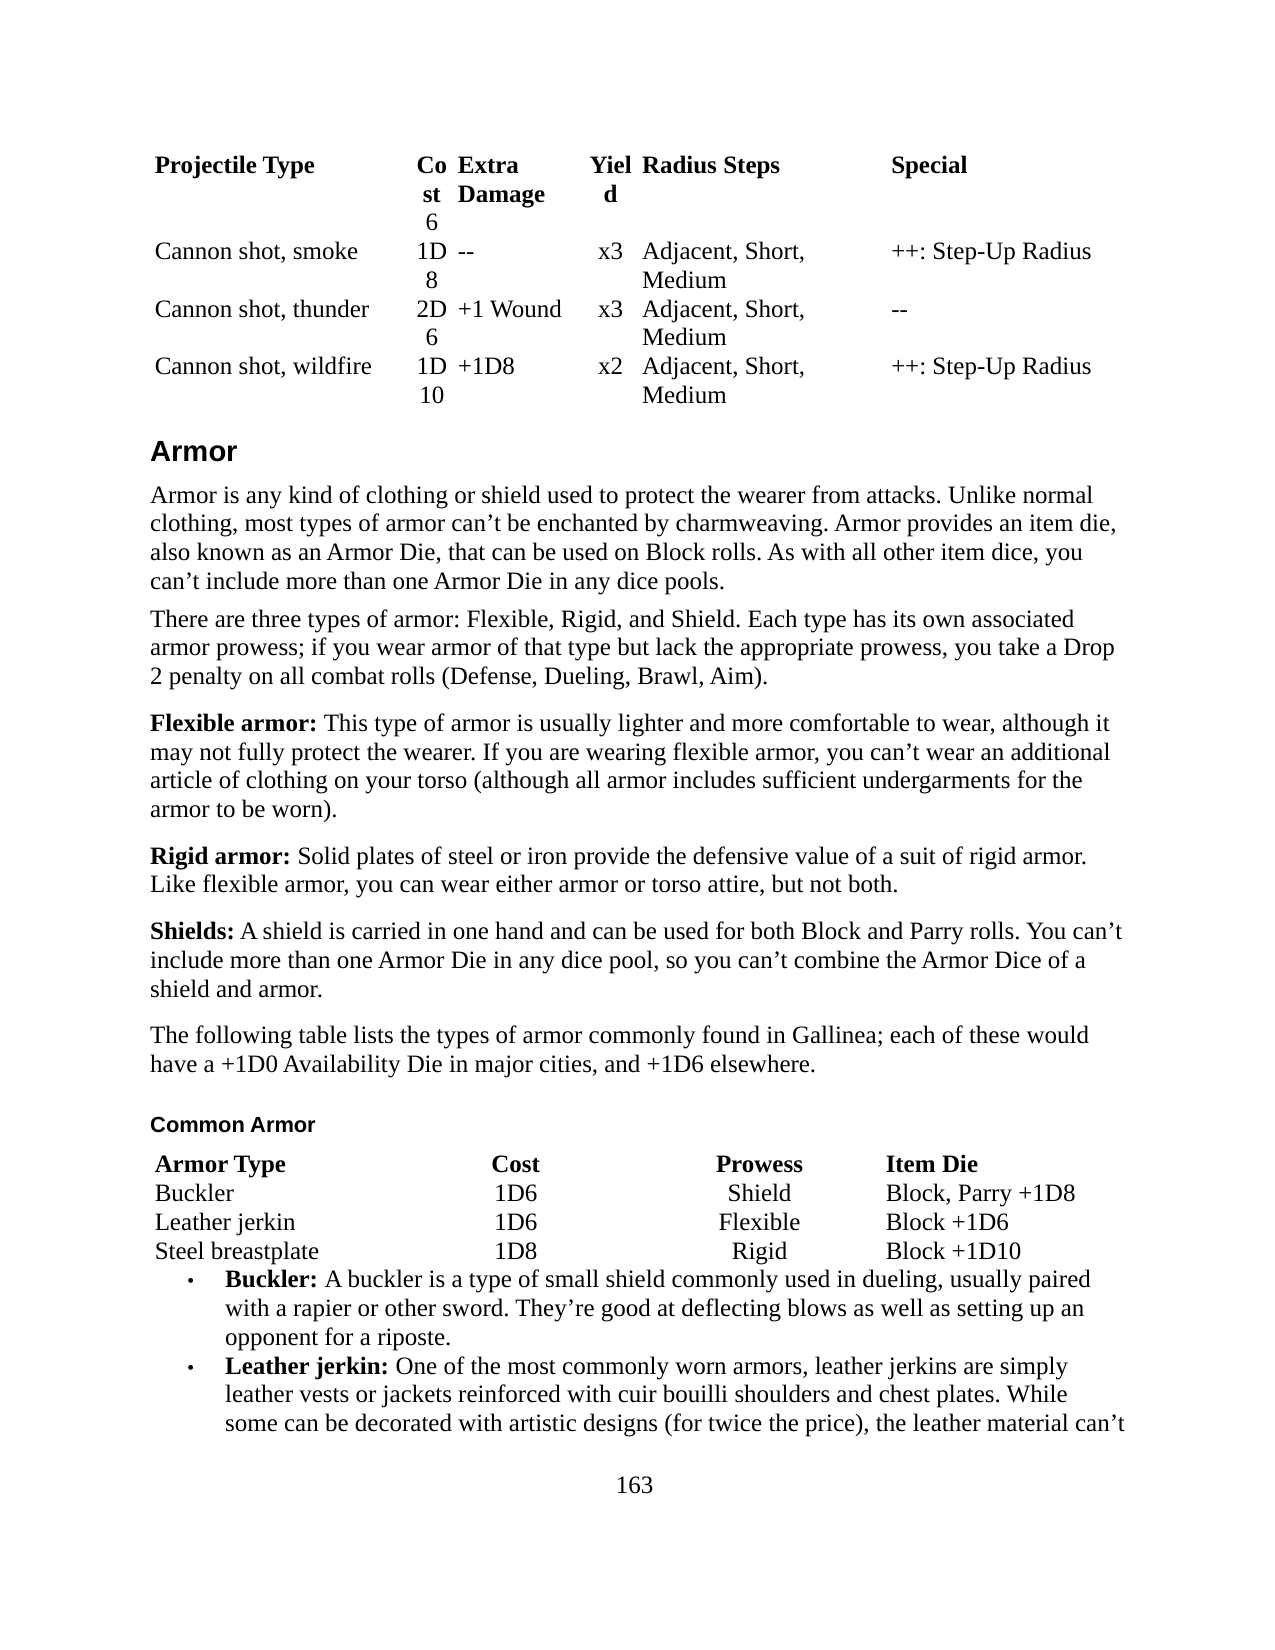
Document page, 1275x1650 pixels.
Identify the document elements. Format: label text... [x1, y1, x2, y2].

table_cell Steel breastplate [150, 1236, 394, 1264]
text Shields: A shield is carried in one hand and can be used for both Block and Parry rolls. You can’t include more than one Armor Die in any dice pool, so you can’t combine the Armor Dice of a shield and armor. [150, 916, 1125, 1002]
table_cell Leather jerkin [150, 1207, 394, 1236]
table_cell Cannon shot, wildfire [150, 351, 410, 409]
table_cell Adjacent, Short, Medium [638, 236, 887, 294]
table_cell Block +1D6 [881, 1207, 1125, 1236]
table_cell [453, 208, 583, 236]
table_cell 2D6 [410, 294, 453, 351]
table_header Extra Damage [453, 150, 583, 207]
text There are three types of armor: Flexible, Rigid, and Shield. Each type has its own associated armor prowess; if you wear armor of that type but lack the appropriate prowess, you take a Drop 2 penalty on all combat rolls (Defense, Dueling, Brawl, Aim). [150, 604, 1125, 690]
table_header Cost [394, 1150, 637, 1178]
table_cell 1D6 [394, 1178, 637, 1207]
table_cell 6 [410, 208, 453, 236]
table_cell Cannon shot, smoke [150, 236, 410, 294]
table_cell -- [453, 236, 583, 294]
table_header Item Die [881, 1150, 1125, 1178]
text Flexible armor: This type of armor is usually lighter and more comfortable to wear, although it may not fully protect the wearer. If you are wearing flexible armor, you can’t wear an additional article of clothing on your torso (although all armor includes sufficient undergarments for the armor to be worn). [150, 708, 1125, 823]
table_cell x3 [583, 294, 637, 351]
table_cell -- [887, 294, 1125, 351]
table_header Yield [583, 150, 637, 207]
table_cell 1D6 [394, 1207, 637, 1236]
table_header Radius Steps [638, 150, 887, 207]
table_cell Cannon shot, thunder [150, 294, 410, 351]
table_cell 1D10 [410, 351, 453, 409]
table_cell Buckler [150, 1178, 394, 1207]
table_header Special [887, 150, 1125, 207]
table_cell Shield [638, 1178, 881, 1207]
table_header Prowess [638, 1150, 881, 1178]
table_cell x2 [583, 351, 637, 409]
table_cell 1D8 [410, 236, 453, 294]
list Buckler: A buckler is a type of small shield commonly used in dueling, usually paired with a rapier or other sword. They’re good at deflecting blows as well as setting up an opponent for a riposte. [187, 1264, 1125, 1351]
subtitle Armor [150, 434, 1125, 467]
table_cell +1 Wound [453, 294, 583, 351]
table_cell 1D8 [394, 1236, 637, 1264]
table_cell x3 [583, 236, 637, 294]
table_cell ++: Step-Up Radius [887, 351, 1125, 409]
table_cell [638, 208, 887, 236]
table_cell Block, Parry +1D8 [881, 1178, 1125, 1207]
table_cell [150, 208, 410, 236]
table_header Armor Type [150, 1150, 394, 1178]
table_cell Block +1D10 [881, 1236, 1125, 1264]
table_cell [583, 208, 637, 236]
text Armor is any kind of clothing or shield used to protect the wearer from attacks. Unlike normal clothing, most types of armor can’t be enchanted by charmweaving. Armor provides an item die, also known as an Armor Die, that can be used on Block rolls. As with all other item dice, you can’t include more than one Armor Die in any dice pools. [150, 480, 1125, 595]
table_cell +1D8 [453, 351, 583, 409]
text The following table lists the types of armor commonly found in Gallinea; each of these would have a +1D0 Availability Die in major cities, and +1D6 elsewhere. [150, 1020, 1125, 1078]
table_header Projectile Type [150, 150, 410, 207]
table_cell Flexible [638, 1207, 881, 1236]
table_header Cost [410, 150, 453, 207]
table_cell Rigid [638, 1236, 881, 1264]
table_cell -- [887, 208, 1125, 236]
list Leather jerkin: One of the most commonly worn armors, leather jerkins are simply leather vests or jackets reinforced with cuir bouilli shoulders and chest plates. While some can be decorated with artistic designs (for twice the price), the leather material can’t [187, 1351, 1125, 1437]
table_cell Adjacent, Short, Medium [638, 294, 887, 351]
table_cell ++: Step-Up Radius [887, 236, 1125, 294]
subtitle Common Armor [150, 1112, 1125, 1137]
table_cell Adjacent, Short, Medium [638, 351, 887, 409]
text Rigid armor: Solid plates of steel or iron provide the defensive value of a suit of rigid armor. Like flexible armor, you can wear either armor or torso attire, but not both. [150, 841, 1125, 898]
